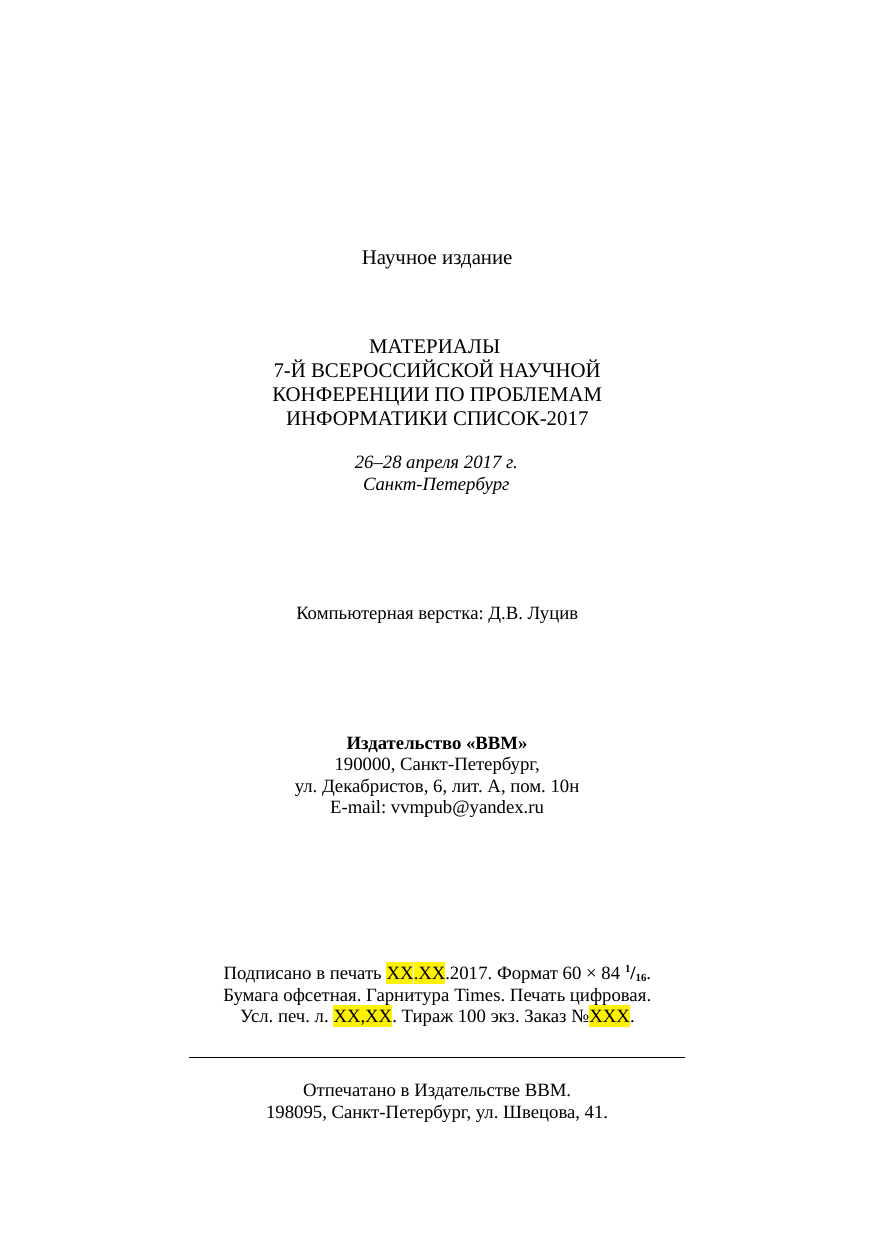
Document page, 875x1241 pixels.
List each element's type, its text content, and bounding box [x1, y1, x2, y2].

text E-mail: vvmpub@yandex.ru [100, 796, 774, 818]
text ул. Декабристов, 6, лит. А, пом. 10н [100, 775, 774, 796]
text 7-й всероссийской научной [100, 358, 774, 382]
text Отпечатано в Издательстве ВВМ. [189, 1079, 685, 1101]
text 190000, Санкт-Петербург, [100, 753, 774, 775]
text Подписано в печать XX.XX.2017. Формат 60 × 84 1/16. [100, 962, 774, 984]
text информатики СПИСОК-2017 [100, 406, 774, 430]
text Издательство «ВВМ» [100, 732, 774, 753]
text 26–28 апреля 2017 г. [100, 451, 774, 473]
text Компьютерная верстка: Д.В. Луцив [100, 602, 774, 624]
text конференции по проблемам [100, 382, 774, 406]
text Научное издание [100, 245, 774, 269]
text Санкт-Петербург [100, 473, 774, 494]
text Материалы [100, 333, 774, 358]
text Бумага офсетная. Гарнитура Times. Печать цифровая. [100, 984, 774, 1005]
text Усл. печ. л. XX,XX. Тираж 100 экз. Заказ №XXX. [100, 1005, 774, 1027]
text 198095, Санкт-Петербург, ул. Швецова, 41. [189, 1101, 685, 1122]
